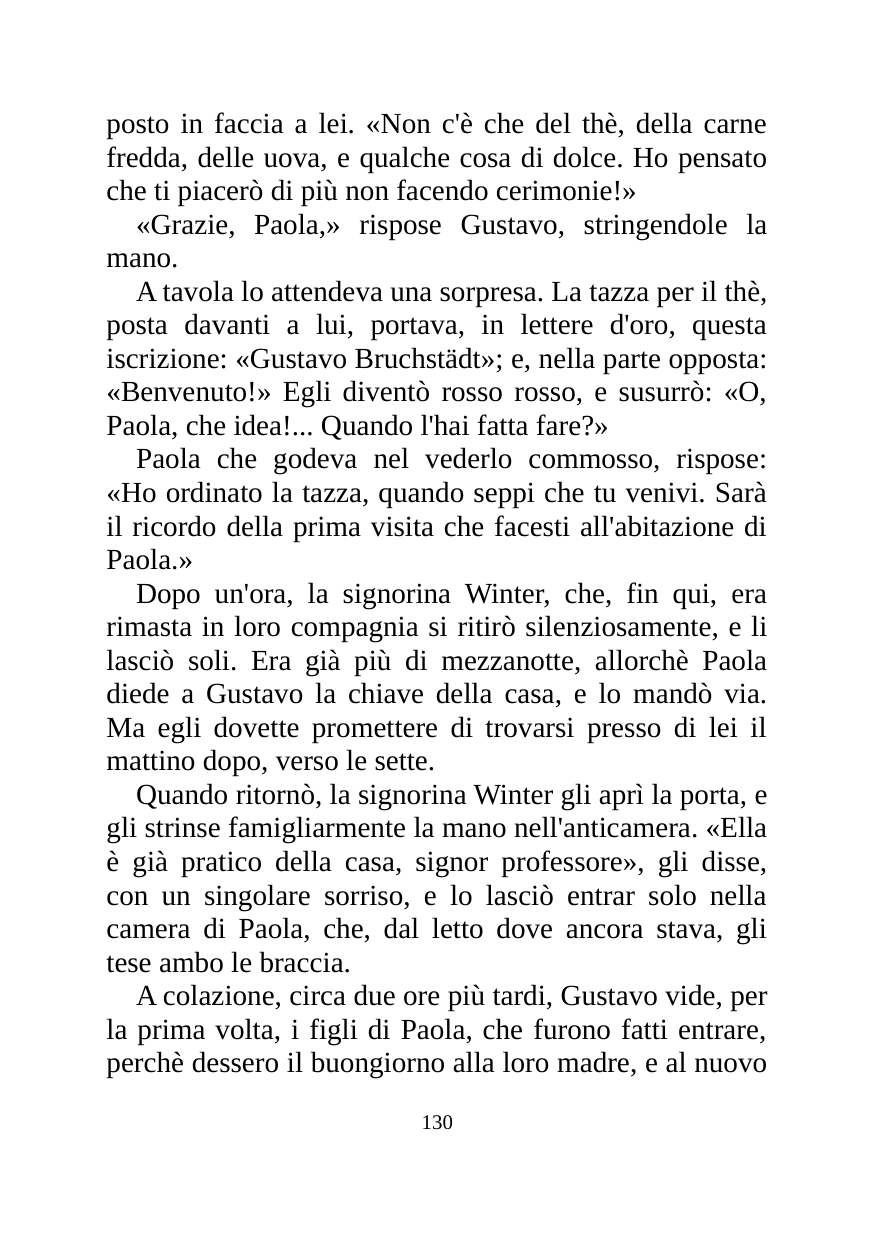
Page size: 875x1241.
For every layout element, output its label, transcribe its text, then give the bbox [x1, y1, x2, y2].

text A tavola lo attendeva una sorpresa. La tazza per il thè, posta davanti a lui, portava, in lettere d'oro, questa iscrizione: «Gustavo Bruchstädt»; e, nella parte opposta: «Benvenuto!» Egli diventò rosso rosso, e susurrò: «O, Paola, che idea!... Quando l'hai fatta fare?» [106, 274, 768, 442]
text posto in faccia a lei. «Non c'è che del thè, della carne fredda, delle uova, e qualche cosa di dolce. Ho pensato che ti piacerò di più non facendo cerimonie!» [106, 106, 768, 207]
text «Grazie, Paola,» rispose Gustavo, stringendole la mano. [106, 207, 768, 274]
text Paola che godeva nel vederlo commosso, rispose: «Ho ordinato la tazza, quando seppi che tu venivi. Sarà il ricordo della prima visita che facesti all'abitazione di Paola.» [106, 442, 768, 576]
text Dopo un'ora, la signorina Winter, che, fin qui, era rimasta in loro compagnia si ritirò silenziosamente, e li lasciò soli. Era già più di mezzanotte, allorchè Paola diede a Gustavo la chiave della casa, e lo mandò via. Ma egli dovette promettere di trovarsi presso di lei il mattino dopo, verso le sette. [106, 576, 768, 777]
text A colazione, circa due ore più tardi, Gustavo vide, per la prima volta, i figli di Paola, che furono fatti entrare, perchè dessero il buongiorno alla loro madre, e al nuovo [106, 978, 768, 1079]
text Quando ritornò, la signorina Winter gli aprì la porta, e gli strinse famigliarmente la mano nell'anticamera. «Ella è già pratico della casa, signor professore», gli disse, con un singolare sorriso, e lo lasciò entrar solo nella camera di Paola, che, dal letto dove ancora stava, gli tese ambo le braccia. [106, 777, 768, 978]
